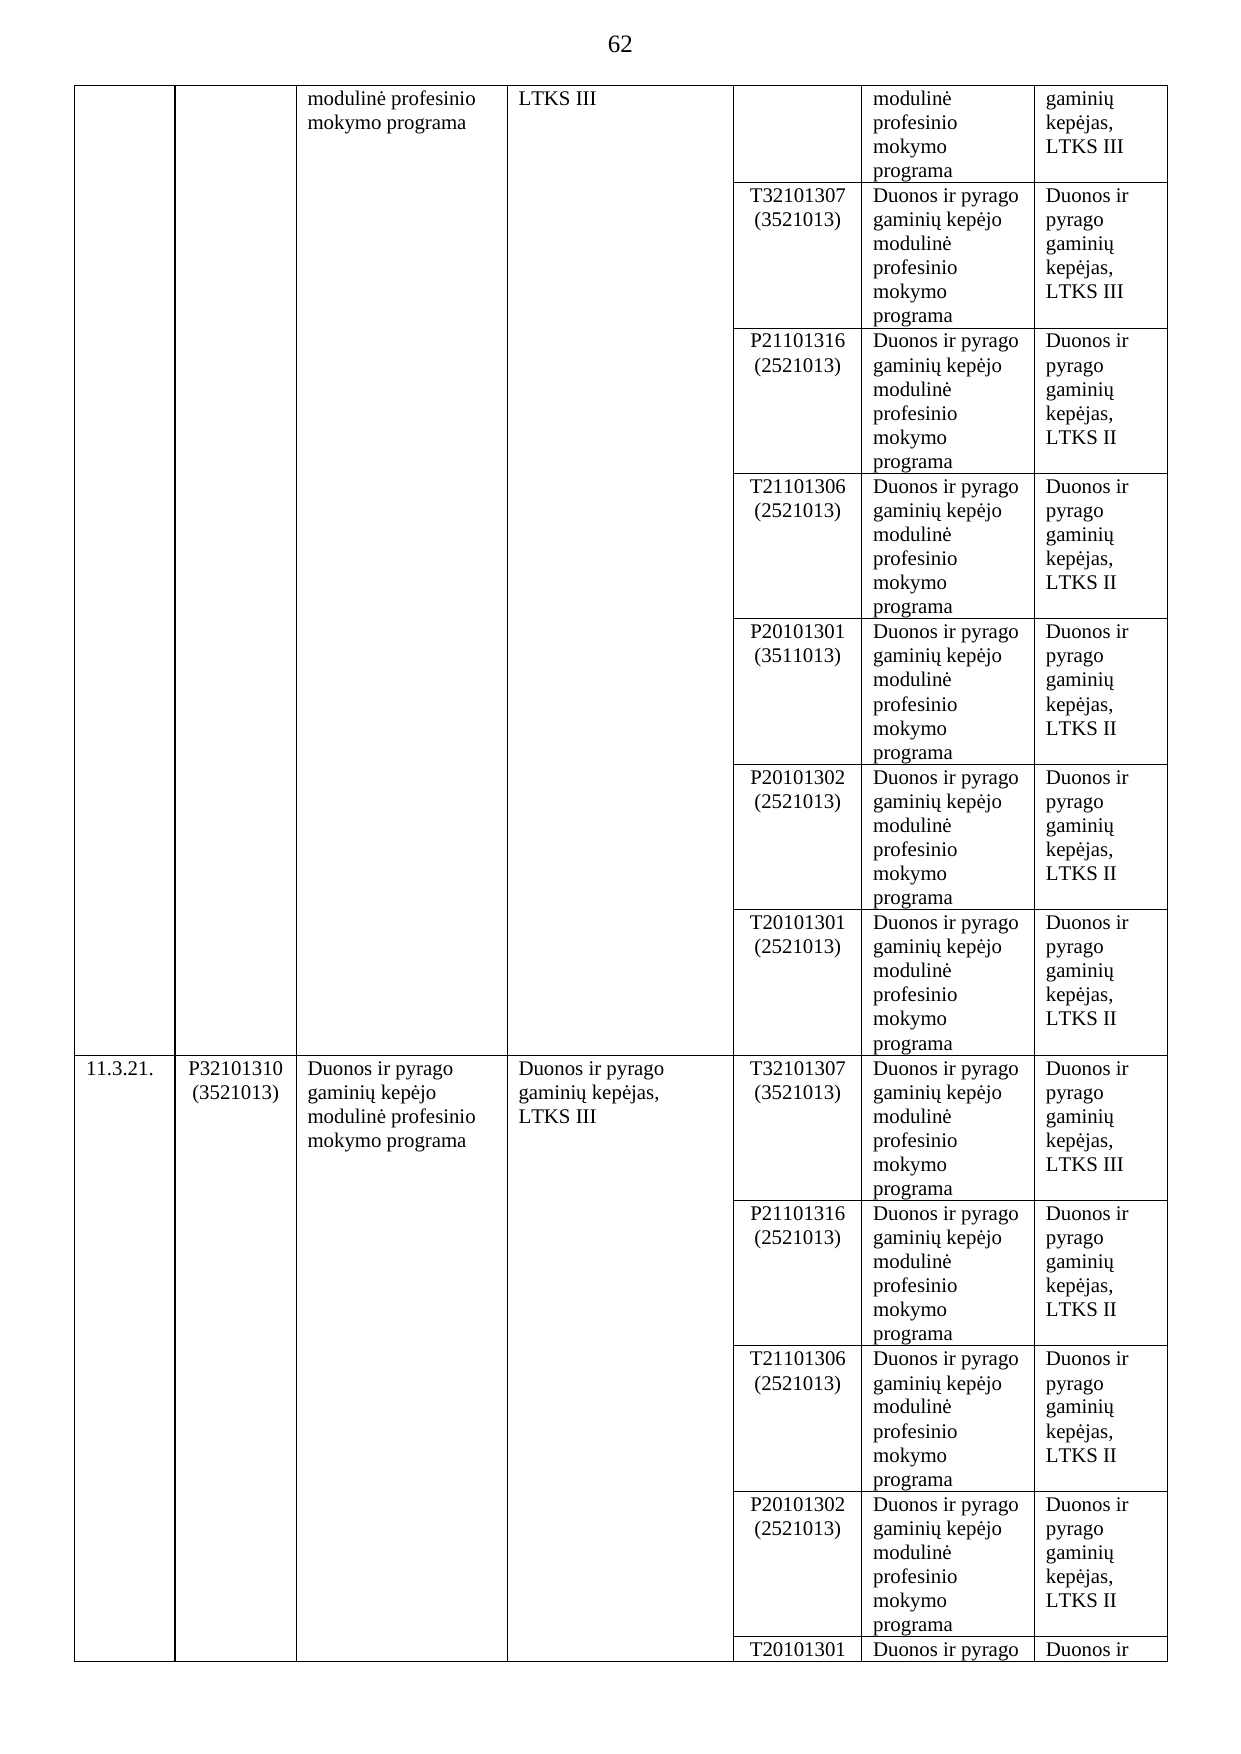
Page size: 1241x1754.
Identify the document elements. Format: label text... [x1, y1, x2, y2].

table_cell LTKS III [508, 86, 733, 1054]
table_cell T20101301 [734, 1637, 861, 1661]
table_cell gaminių kepėjas, LTKS III [1035, 86, 1167, 182]
table_cell P20101302 (2521013) [734, 1492, 861, 1636]
table_cell T21101306 (2521013) [734, 474, 861, 618]
table_cell T21101306 (2521013) [734, 1346, 861, 1491]
table_cell P20101301 (3511013) [734, 619, 861, 764]
table_cell modulinė profesinio mokymo programa [297, 86, 507, 1054]
table_cell Duonos ir pyrago gaminių kepėjo modulinė profesinio mokymo programa [862, 1201, 1034, 1345]
table_cell Duonos ir pyrago gaminių kepėjas, LTKS II [1035, 329, 1167, 473]
table_cell Duonos ir pyrago gaminių kepėjas, LTKS III [1035, 183, 1167, 327]
table_cell T32101307 (3521013) [734, 183, 861, 327]
table_cell Duonos ir pyrago gaminių kepėjo modulinė profesinio mokymo programa [862, 474, 1034, 618]
table_cell Duonos ir pyrago gaminių kepėjas, LTKS II [1035, 1201, 1167, 1345]
table_cell P20101302 (2521013) [734, 765, 861, 909]
table_cell Duonos ir pyrago [862, 1637, 1034, 1661]
table_cell Duonos ir pyrago gaminių kepėjas, LTKS II [1035, 474, 1167, 618]
table_cell [75, 86, 174, 1054]
table_cell Duonos ir pyrago gaminių kepėjo modulinė profesinio mokymo programa [862, 619, 1034, 764]
table_cell T32101307 (3521013) [734, 1056, 861, 1200]
table_cell Duonos ir [1035, 1637, 1167, 1661]
table_cell Duonos ir pyrago gaminių kepėjo modulinė profesinio mokymo programa [862, 183, 1034, 327]
table_cell Duonos ir pyrago gaminių kepėjo modulinė profesinio mokymo programa [862, 1056, 1034, 1200]
table_cell T20101301 (2521013) [734, 910, 861, 1054]
table_cell [734, 86, 861, 182]
table_cell Duonos ir pyrago gaminių kepėjo modulinė profesinio mokymo programa [862, 910, 1034, 1054]
table_cell Duonos ir pyrago gaminių kepėjas, LTKS III [1035, 1056, 1167, 1200]
table_cell Duonos ir pyrago gaminių kepėjo modulinė profesinio mokymo programa [862, 1492, 1034, 1636]
table_cell modulinė profesinio mokymo programa [862, 86, 1034, 182]
table_cell Duonos ir pyrago gaminių kepėjo modulinė profesinio mokymo programa [862, 1346, 1034, 1491]
table_cell Duonos ir pyrago gaminių kepėjas, LTKS III [508, 1056, 733, 1661]
table_cell P32101310 (3521013) [176, 1056, 296, 1661]
table_cell [176, 86, 296, 1054]
table_cell Duonos ir pyrago gaminių kepėjas, LTKS II [1035, 1492, 1167, 1636]
table_cell P21101316 (2521013) [734, 329, 861, 473]
table_cell Duonos ir pyrago gaminių kepėjas, LTKS II [1035, 619, 1167, 764]
table_cell Duonos ir pyrago gaminių kepėjas, LTKS II [1035, 765, 1167, 909]
table_cell 11.3.21. [75, 1056, 174, 1661]
table_cell Duonos ir pyrago gaminių kepėjas, LTKS II [1035, 910, 1167, 1054]
table_cell Duonos ir pyrago gaminių kepėjas, LTKS II [1035, 1346, 1167, 1491]
table_cell Duonos ir pyrago gaminių kepėjo modulinė profesinio mokymo programa [862, 765, 1034, 909]
table_cell P21101316 (2521013) [734, 1201, 861, 1345]
table_cell Duonos ir pyrago gaminių kepėjo modulinė profesinio mokymo programa [297, 1056, 507, 1661]
table_cell Duonos ir pyrago gaminių kepėjo modulinė profesinio mokymo programa [862, 329, 1034, 473]
